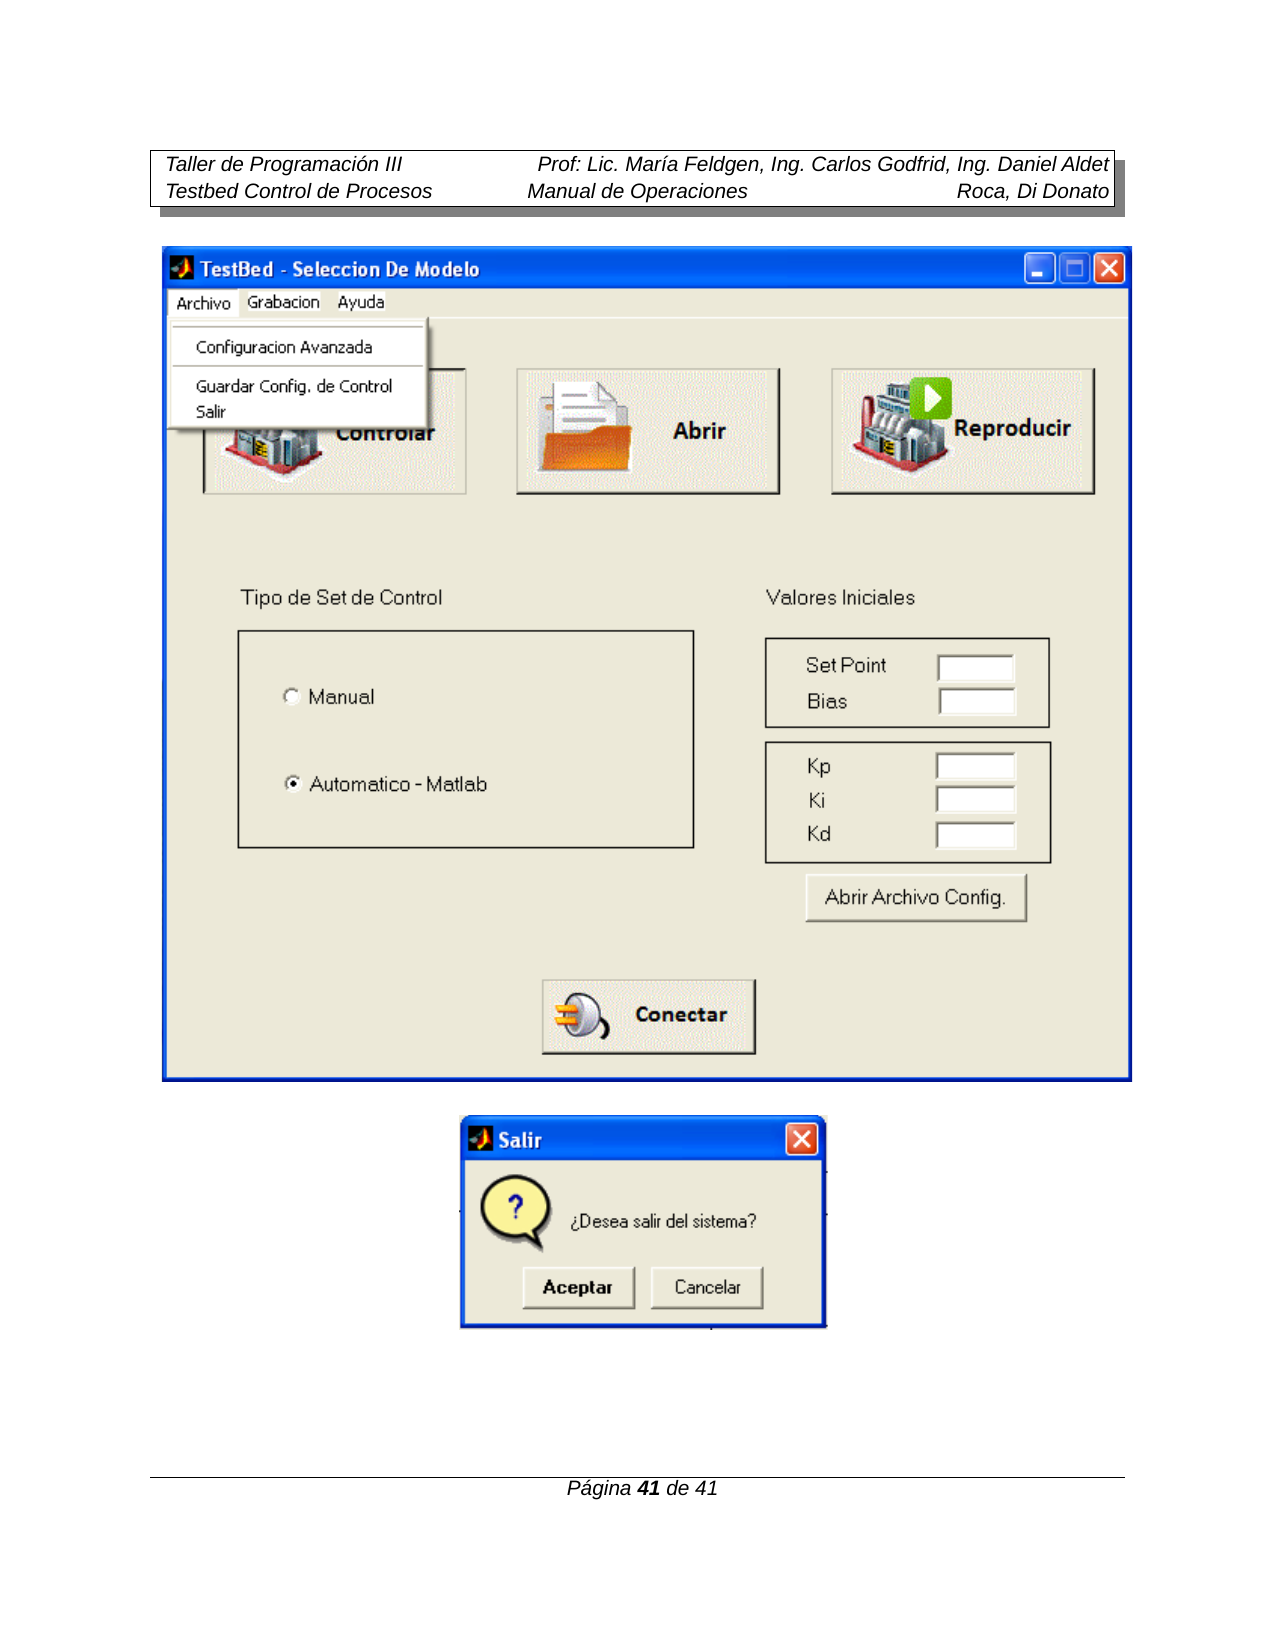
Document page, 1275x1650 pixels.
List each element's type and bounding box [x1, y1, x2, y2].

picture [161, 246, 1133, 1082]
picture [459, 1115, 828, 1330]
